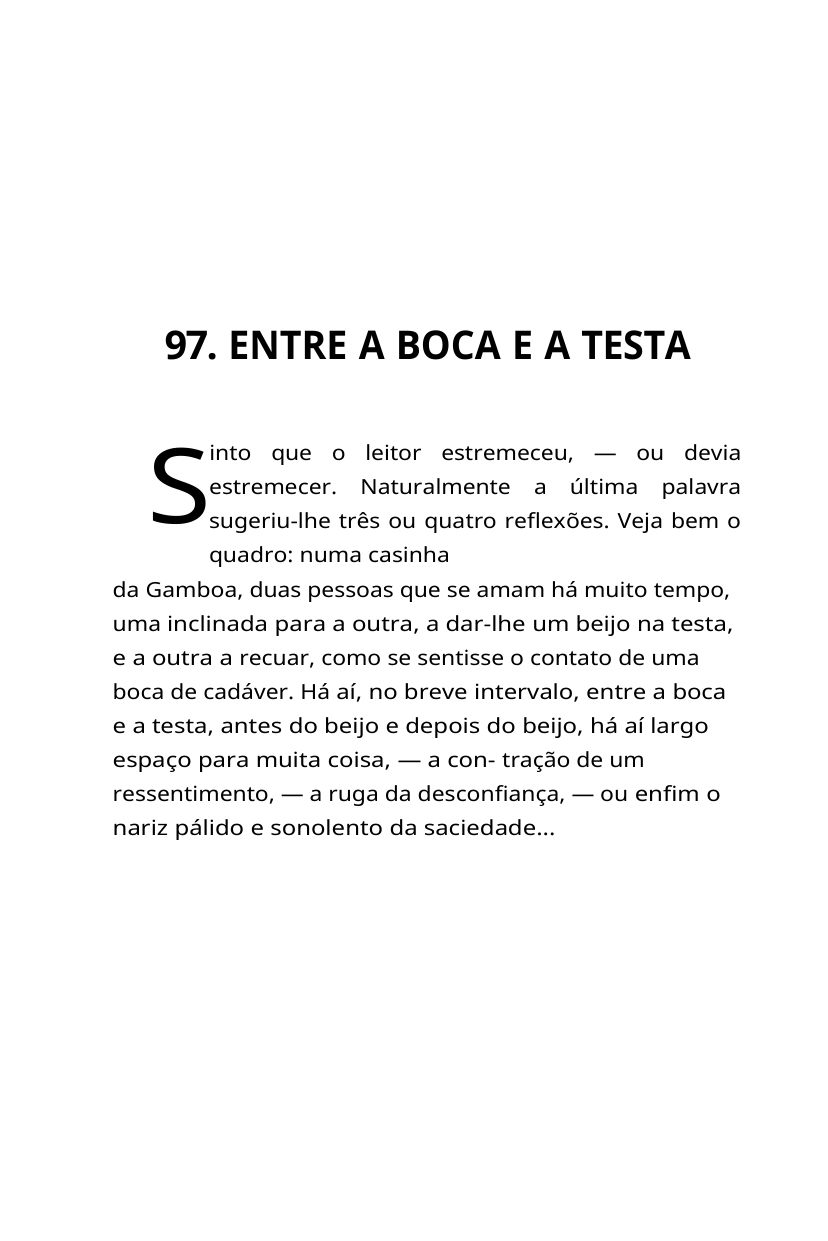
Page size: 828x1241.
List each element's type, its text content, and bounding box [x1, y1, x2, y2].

text into que o leitor estremeceu, — ou devia estremecer. Naturalmente a última palavra sugeriu-lhe três ou quatro reflexões. Veja bem o quadro: numa casinha [209, 438, 742, 569]
text S [147, 421, 209, 550]
text da Gamboa, duas pessoas que se amam há muito tempo, uma inclinada para a outra, a dar-lhe um beijo na testa, e a outra a recuar, como se sentisse o contato de uma boca de cadáver. Há aí, no breve intervalo, entre a boca e a testa, antes do beijo e depois do beijo, há aí largo espaço para muita coisa, — a con- tração de um ressentimento, — a ruga da desconfiança, — ou enfim o nariz pálido e sonolento da saciedade... [112, 575, 745, 842]
subtitle ENTRE A BOCA E A TESTA [164, 317, 787, 371]
